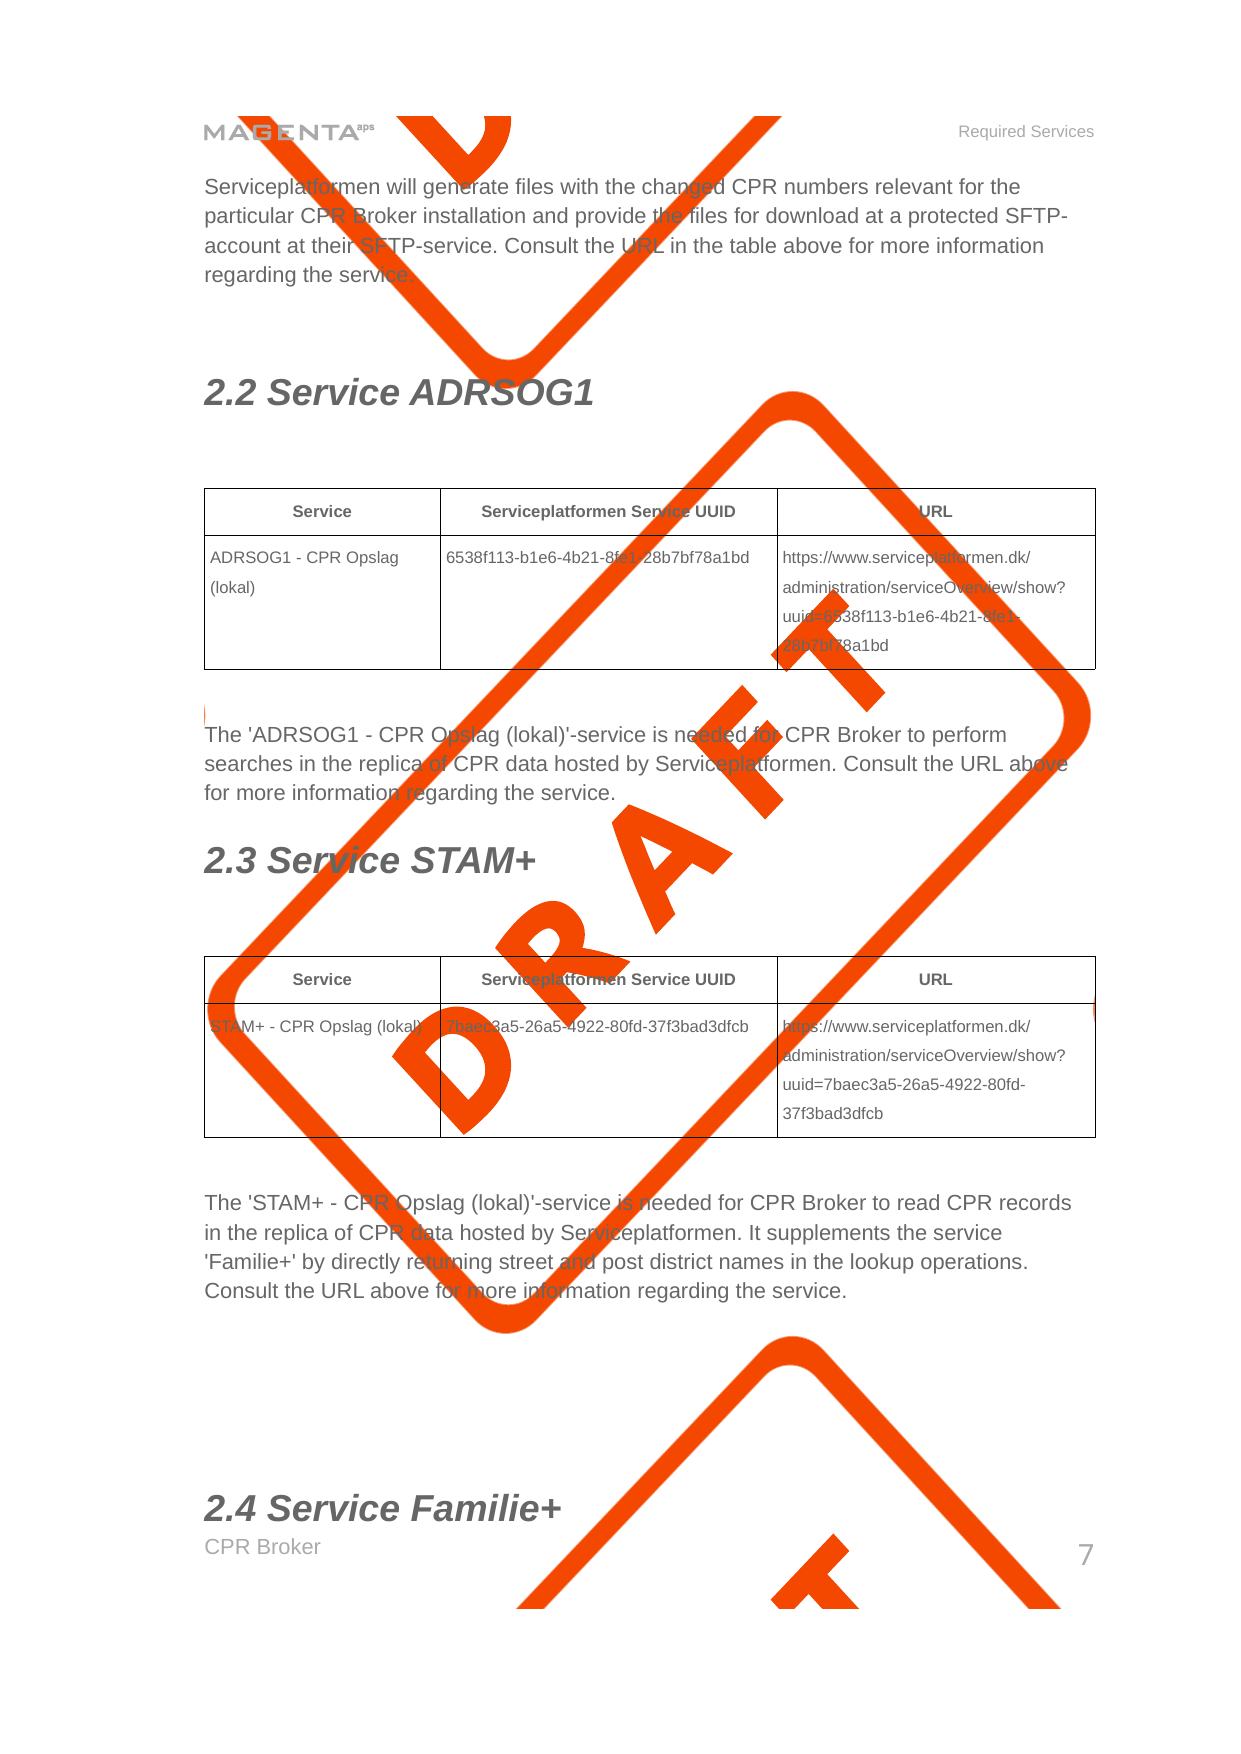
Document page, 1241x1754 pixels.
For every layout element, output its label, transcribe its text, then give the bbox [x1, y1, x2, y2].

table_header Serviceplatformen Service UUID [441, 957, 777, 1003]
table_cell https://www.serviceplatformen.dk/administration/serviceOverview/show?uuid=6538f113-b1e6-4b21-8fe1-28b7bf78a1bd [778, 536, 1095, 669]
subtitle Service STAM+ [204, 827, 1094, 886]
text The 'STAM+ - CPR Opslag (lokal)'-service is needed for CPR Broker to read CPR records in the replica of CPR data hosted by Serviceplatformen. It supplements the service 'Familie+' by directly returning street and post district names in the lookup operations. Consult the URL above for more information regarding the service. [204, 1187, 1094, 1304]
table_header Service [205, 957, 440, 1003]
table_header Serviceplatformen Service UUID [441, 489, 777, 535]
table_header URL [778, 489, 1095, 535]
subtitle Service ADRSOG1 [204, 359, 1094, 417]
table_header Service [205, 489, 440, 535]
table_cell ADRSOG1 - CPR Opslag (lokal) [205, 536, 440, 669]
text Serviceplatformen will generate files with the changed CPR numbers relevant for the particular CPR Broker installation and provide the files for download at a protected SFTP-account at their SFTP-service. Consult the URL in the table above for more information regarding the service. [204, 171, 1094, 288]
table_cell 7baec3a5-26a5-4922-80fd-37f3bad3dfcb [441, 1004, 777, 1137]
table_cell https://www.serviceplatformen.dk/administration/serviceOverview/show?uuid=7baec3a5-26a5-4922-80fd-37f3bad3dfcb [778, 1004, 1095, 1137]
text The 'ADRSOG1 - CPR Opslag (lokal)'-service is needed for CPR Broker to perform searches in the replica of CPR data hosted by Serviceplatformen. Consult the URL above for more information regarding the service. [204, 719, 1094, 806]
subtitle Service Familie+ [204, 1475, 1094, 1533]
table_cell 6538f113-b1e6-4b21-8fe1-28b7bf78a1bd [441, 536, 777, 669]
table_cell STAM+ - CPR Opslag (lokal) [205, 1004, 440, 1137]
table_header URL [778, 957, 1095, 1003]
